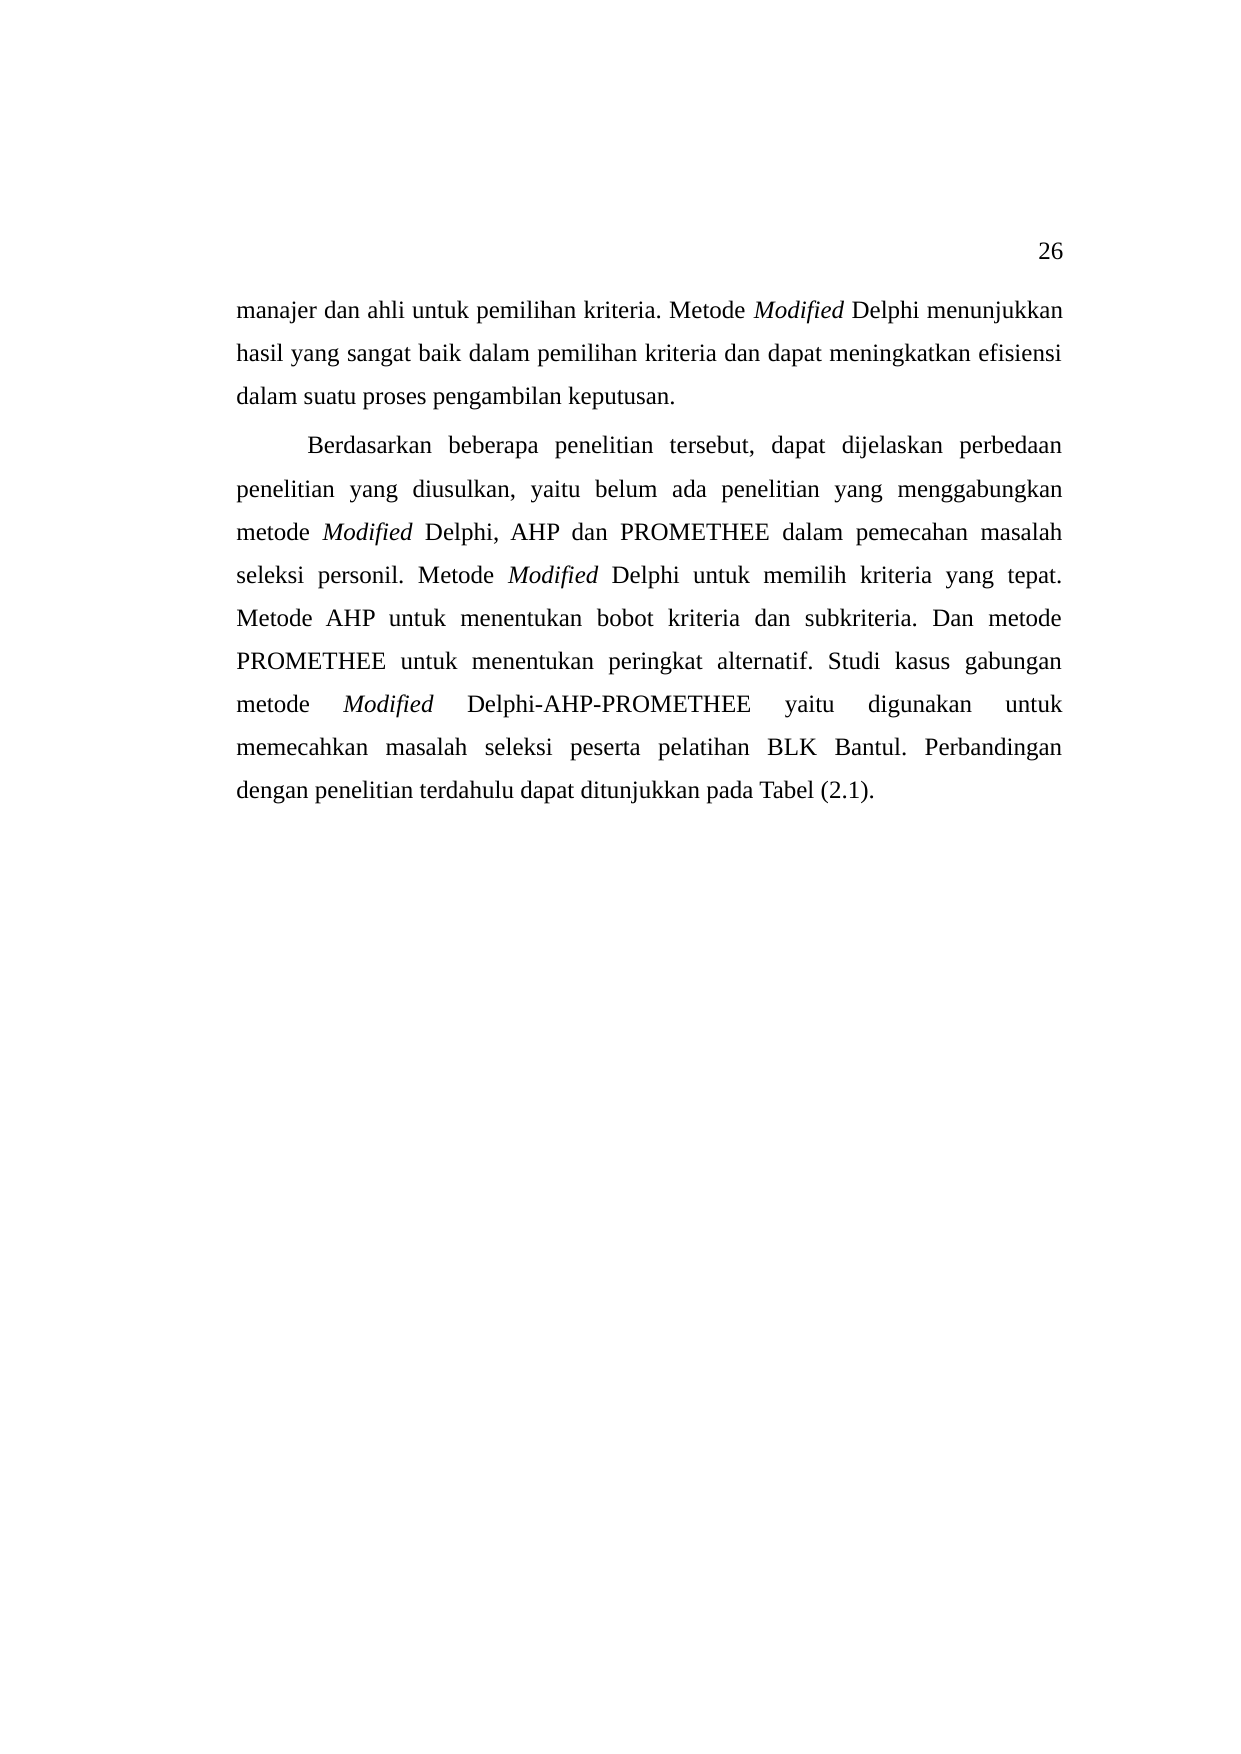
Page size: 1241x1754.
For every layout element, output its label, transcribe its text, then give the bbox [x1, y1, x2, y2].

text Berdasarkan beberapa penelitian tersebut, dapat dijelaskan perbedaan penelitian yang diusulkan, yaitu belum ada penelitian yang menggabungkan metode Modified Delphi, AHP dan PROMETHEE dalam pemecahan masalah seleksi personil. Metode Modified Delphi untuk memilih kriteria yang tepat. Metode AHP untuk menentukan bobot kriteria dan subkriteria. Dan metode PROMETHEE untuk menentukan peringkat alternatif. Studi kasus gabungan metode Modified Delphi-AHP-PROMETHEE yaitu digunakan untuk memecahkan masalah seleksi peserta pelatihan BLK Bantul. Perbandingan dengan penelitian terdahulu dapat ditunjukkan pada Tabel (2.1). [236, 431, 1063, 804]
text manajer dan ahli untuk pemilihan kriteria. Metode Modified Delphi menunjukkan hasil yang sangat baik dalam pemilihan kriteria dan dapat meningkatkan efisiensi dalam suatu proses pengambilan keputusan. [236, 295, 1063, 410]
